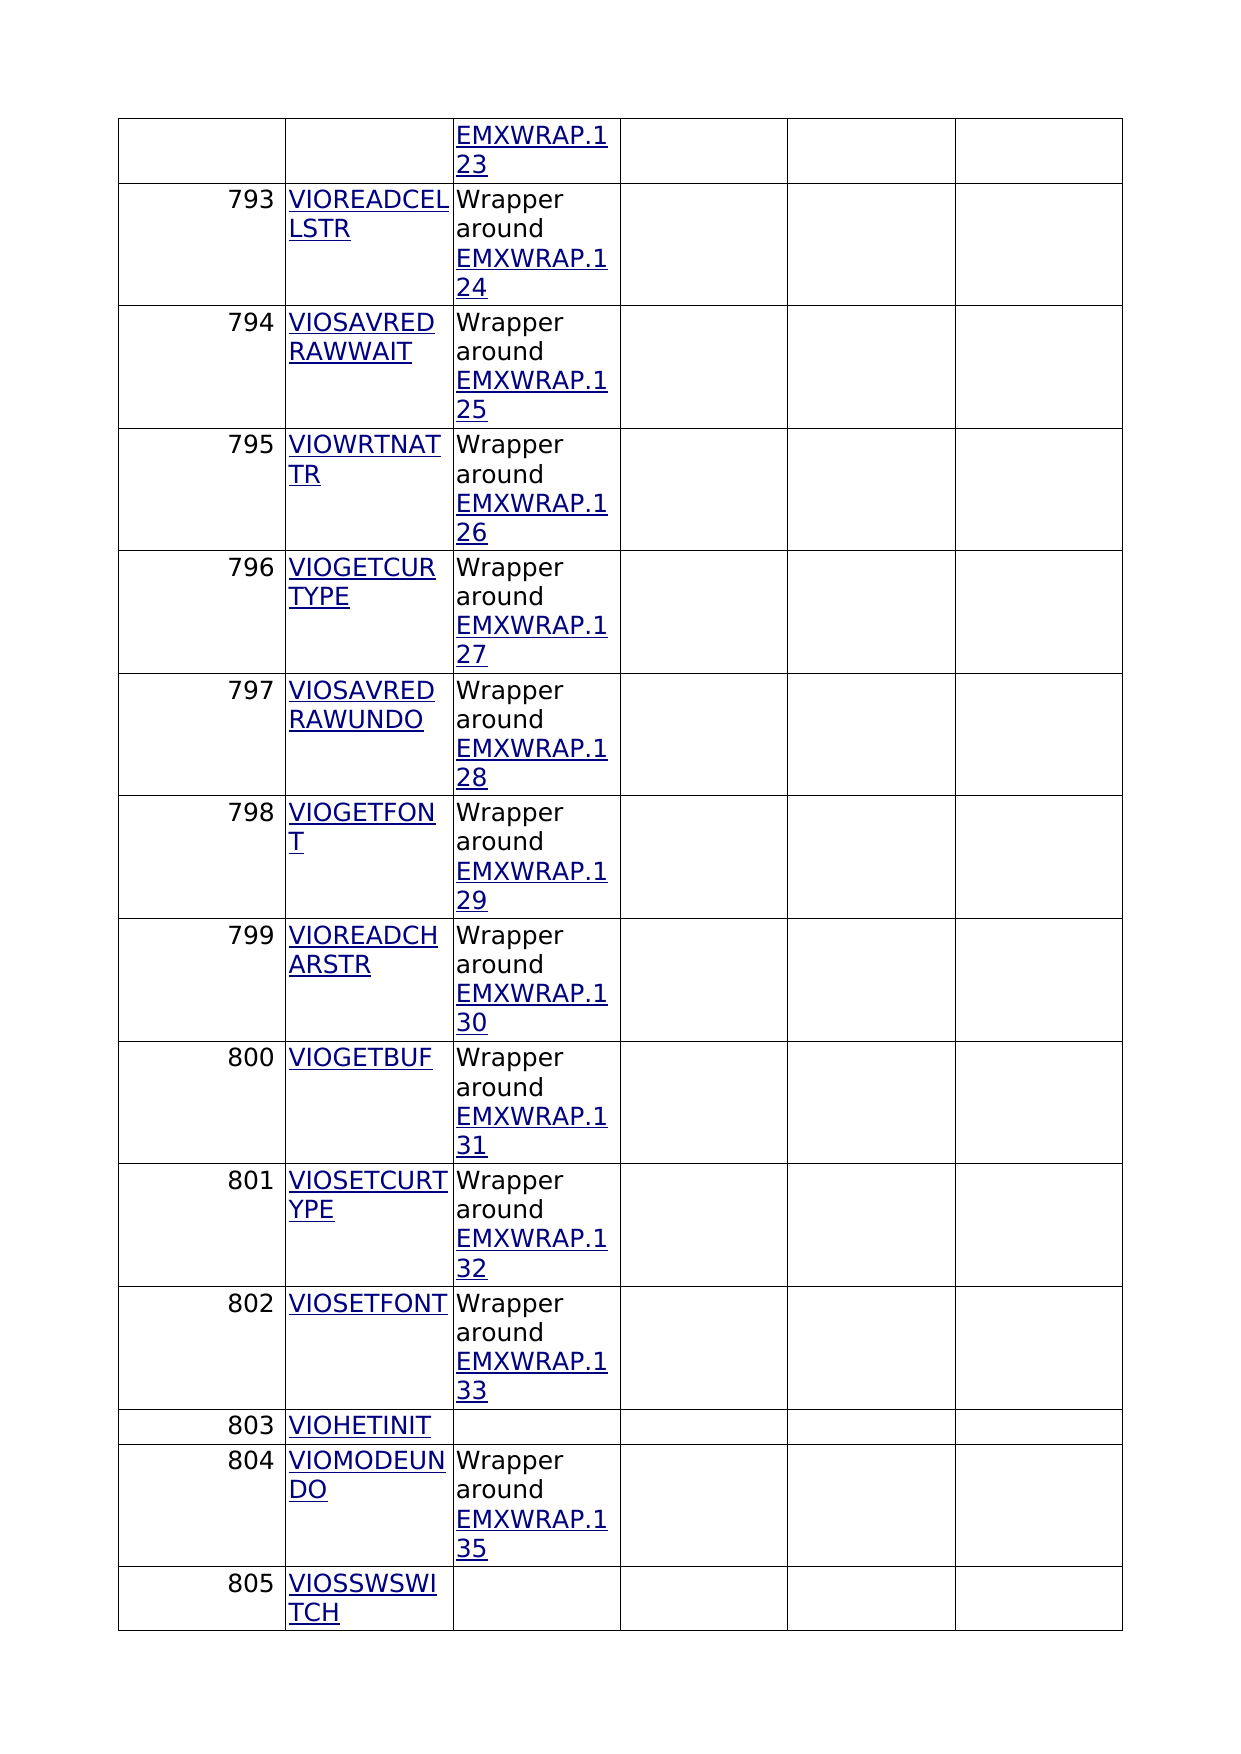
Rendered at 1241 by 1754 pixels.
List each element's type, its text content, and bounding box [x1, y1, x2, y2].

table_cell 799 [119, 919, 285, 1041]
table_cell Wrapper around EMXWRAP.133 [454, 1287, 620, 1408]
table_cell [956, 119, 1122, 182]
table_cell 796 [119, 551, 285, 673]
table_cell [286, 119, 453, 182]
table_cell Wrapper around EMXWRAP.129 [454, 796, 620, 918]
table_cell [454, 1567, 620, 1630]
table_cell Wrapper around EMXWRAP.127 [454, 551, 620, 673]
table_cell [788, 1410, 955, 1443]
table_cell [621, 1567, 787, 1630]
table_cell 804 [119, 1445, 285, 1566]
table_cell 802 [119, 1287, 285, 1408]
table_cell [621, 551, 787, 673]
table_cell [621, 119, 787, 182]
table_cell [621, 1287, 787, 1408]
table_cell 794 [119, 306, 285, 428]
table_cell [956, 919, 1122, 1041]
table_cell [621, 429, 787, 550]
table_cell [621, 1164, 787, 1286]
table_cell [621, 919, 787, 1041]
table_cell [788, 1042, 955, 1163]
table_cell VIOSAVREDRAWWAIT [286, 306, 453, 428]
table_cell [956, 1042, 1122, 1163]
table_cell 793 [119, 184, 285, 305]
table_cell [621, 1410, 787, 1443]
table_cell VIOHETINIT [286, 1410, 453, 1443]
table_cell EMXWRAP.123 [454, 119, 620, 182]
table_cell [788, 796, 955, 918]
table_cell VIOSAVREDRAWUNDO [286, 674, 453, 795]
table_cell [621, 674, 787, 795]
table_cell 795 [119, 429, 285, 550]
table_cell Wrapper around EMXWRAP.131 [454, 1042, 620, 1163]
table_cell 800 [119, 1042, 285, 1163]
table_cell Wrapper around EMXWRAP.126 [454, 429, 620, 550]
table_cell [788, 306, 955, 428]
table_cell [788, 1287, 955, 1408]
table_cell Wrapper around EMXWRAP.132 [454, 1164, 620, 1286]
table_cell 803 [119, 1410, 285, 1443]
table_cell [621, 1042, 787, 1163]
table_cell [621, 306, 787, 428]
table_cell [788, 184, 955, 305]
table_cell [956, 1567, 1122, 1630]
table_cell Wrapper around EMXWRAP.124 [454, 184, 620, 305]
table_cell [454, 1410, 620, 1443]
table_cell [956, 429, 1122, 550]
table_cell VIOSETFONT [286, 1287, 453, 1408]
table_cell [788, 429, 955, 550]
table_cell [956, 551, 1122, 673]
table_cell Wrapper around EMXWRAP.130 [454, 919, 620, 1041]
table_cell [956, 1164, 1122, 1286]
table_cell [788, 674, 955, 795]
table_cell [788, 1445, 955, 1566]
table_cell 805 [119, 1567, 285, 1630]
table_cell VIOMODEUNDO [286, 1445, 453, 1566]
table_cell [788, 919, 955, 1041]
table_cell VIOWRTNATTR [286, 429, 453, 550]
table_cell [956, 796, 1122, 918]
table_cell VIOGETFONT [286, 796, 453, 918]
table_cell Wrapper around EMXWRAP.125 [454, 306, 620, 428]
table_cell VIOSSWSWITCH [286, 1567, 453, 1630]
table_cell [788, 551, 955, 673]
table_cell 801 [119, 1164, 285, 1286]
table_cell 797 [119, 674, 285, 795]
table_cell [956, 1410, 1122, 1443]
table_cell [956, 1445, 1122, 1566]
table_cell [956, 184, 1122, 305]
table_cell [621, 184, 787, 305]
table_cell [956, 306, 1122, 428]
table_cell [621, 796, 787, 918]
table_cell VIOSETCURTYPE [286, 1164, 453, 1286]
table_cell [788, 119, 955, 182]
table_cell [788, 1567, 955, 1630]
table_cell 798 [119, 796, 285, 918]
table_cell [956, 674, 1122, 795]
table_cell Wrapper around EMXWRAP.128 [454, 674, 620, 795]
table_cell [788, 1164, 955, 1286]
table_cell Wrapper around EMXWRAP.135 [454, 1445, 620, 1566]
table_cell [119, 119, 285, 182]
table_cell VIOREADCELLSTR [286, 184, 453, 305]
table_cell VIOGETCURTYPE [286, 551, 453, 673]
table_cell [621, 1445, 787, 1566]
table_cell VIOREADCHARSTR [286, 919, 453, 1041]
table_cell VIOGETBUF [286, 1042, 453, 1163]
table_cell [956, 1287, 1122, 1408]
